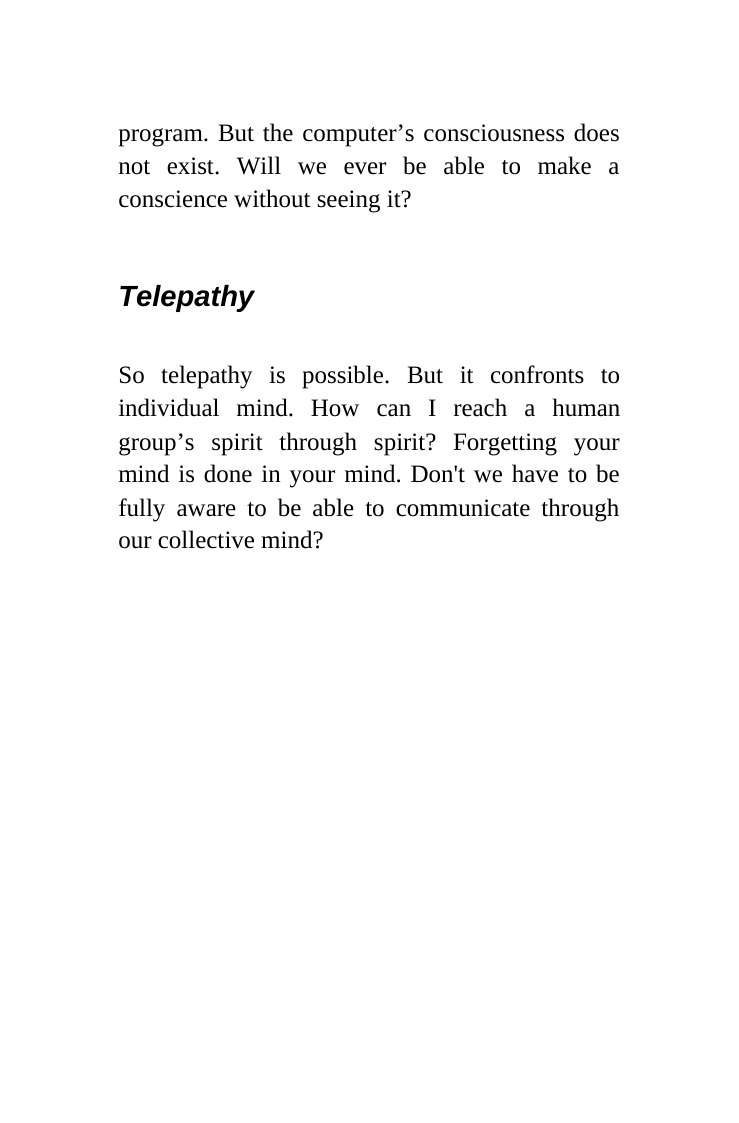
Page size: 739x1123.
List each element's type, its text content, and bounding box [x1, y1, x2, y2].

text So telepathy is possible. But it confronts to individual mind. How can I reach a human group’s spirit through spirit? Forgetting your mind is done in your mind. Don't we have to be fully aware to be able to communicate through our collective mind? [118, 361, 620, 554]
text program. But the computer’s consciousness does not exist. Will we ever be able to make a conscience without seeing it? [118, 118, 620, 213]
subtitle Telepathy [118, 279, 620, 313]
